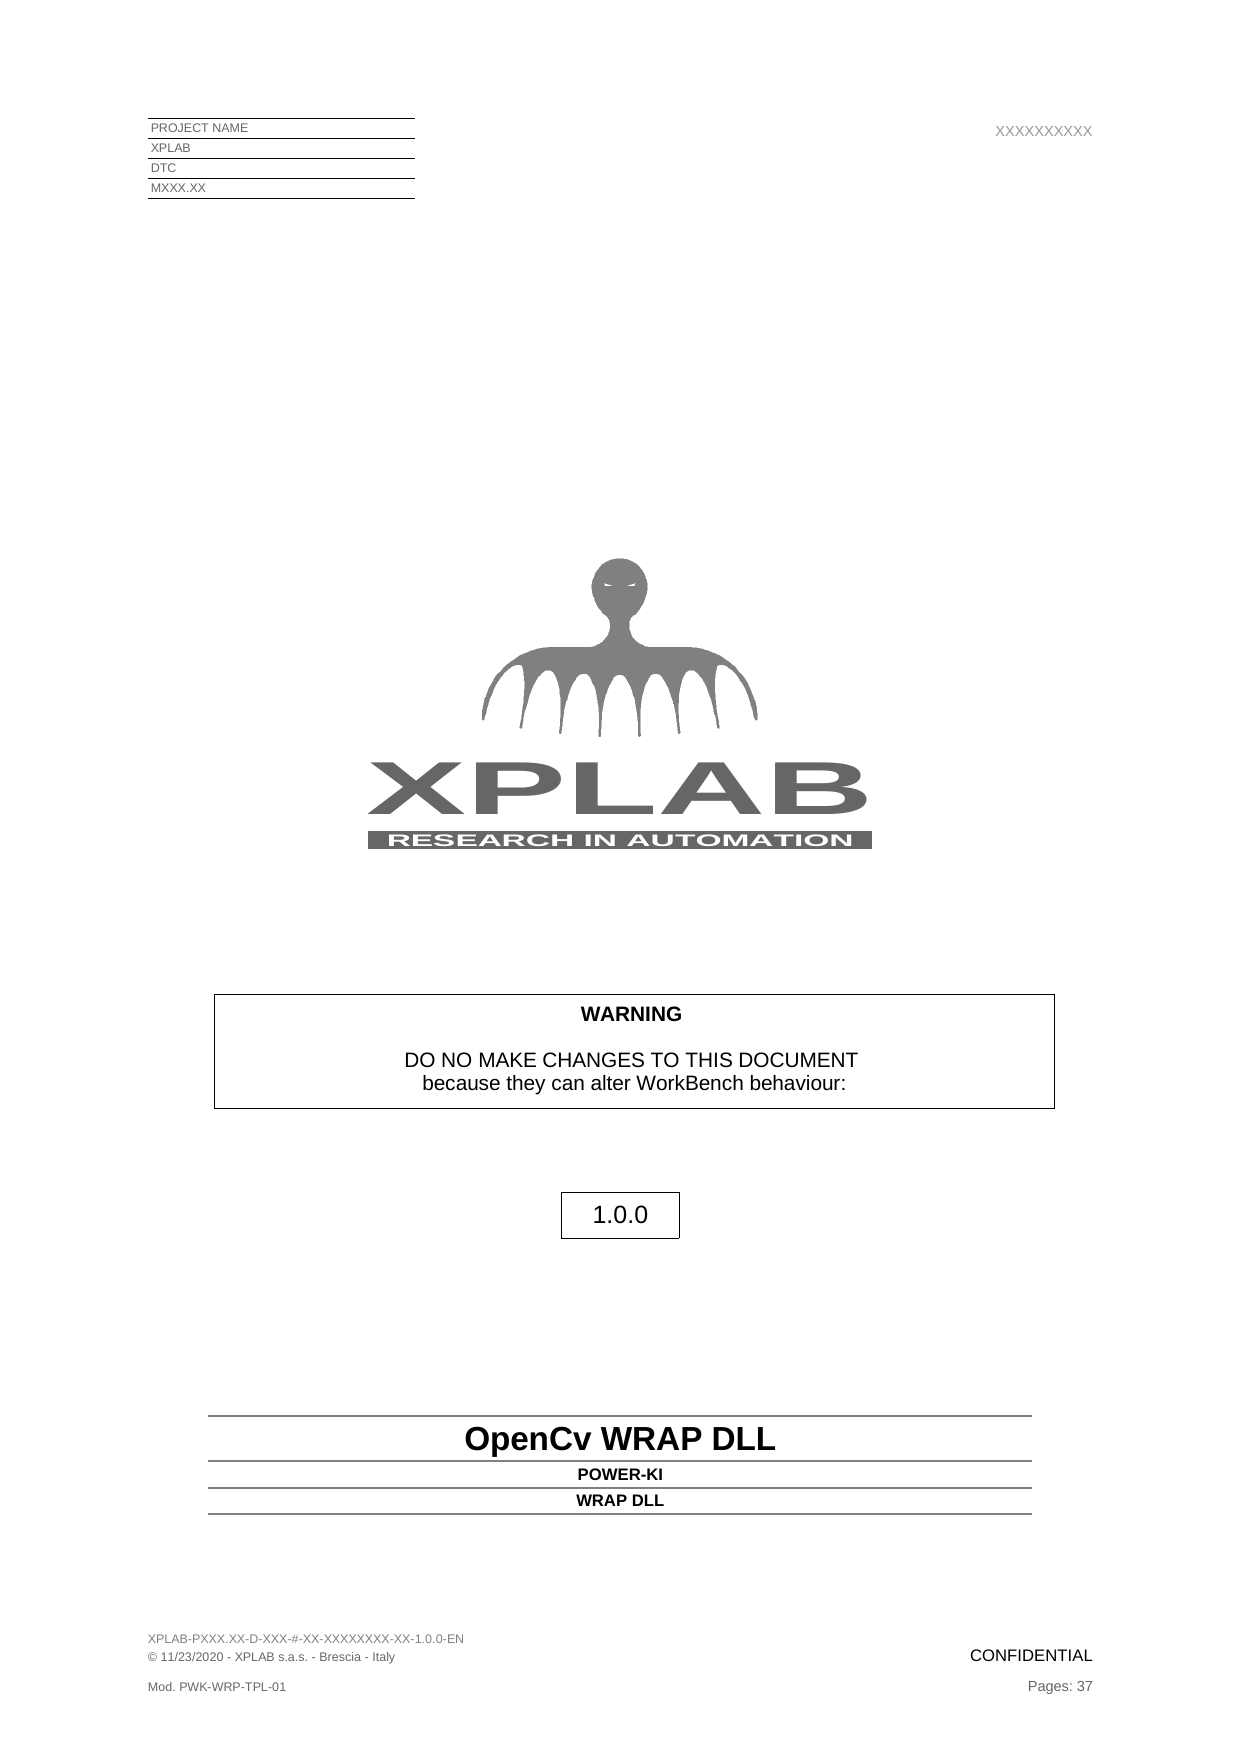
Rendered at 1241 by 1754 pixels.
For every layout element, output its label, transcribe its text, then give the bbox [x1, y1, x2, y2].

text DO NO MAKE CHANGES TO THIS DOCUMENT [223, 1049, 1046, 1072]
text Research in automation [148, 831, 1093, 849]
text 1.0.0 [570, 1201, 670, 1229]
text XPLAB [148, 747, 1093, 831]
table_cell Mxxx.xx [148, 179, 415, 198]
table_cell dtc [148, 159, 415, 178]
table_cell POWER-KI [208, 1462, 1032, 1487]
text because they can alter WorkBench behaviour: [223, 1072, 1046, 1095]
picture [472, 543, 768, 747]
table_cell WRAP DLL [208, 1489, 1032, 1513]
table_header OpenCv WRAP DLL [208, 1417, 1032, 1460]
table_header Project Name [148, 119, 415, 138]
text WARNING [223, 1002, 1046, 1026]
table_cell xplab [148, 139, 415, 158]
text XXXXXXXXXX [934, 123, 1092, 139]
